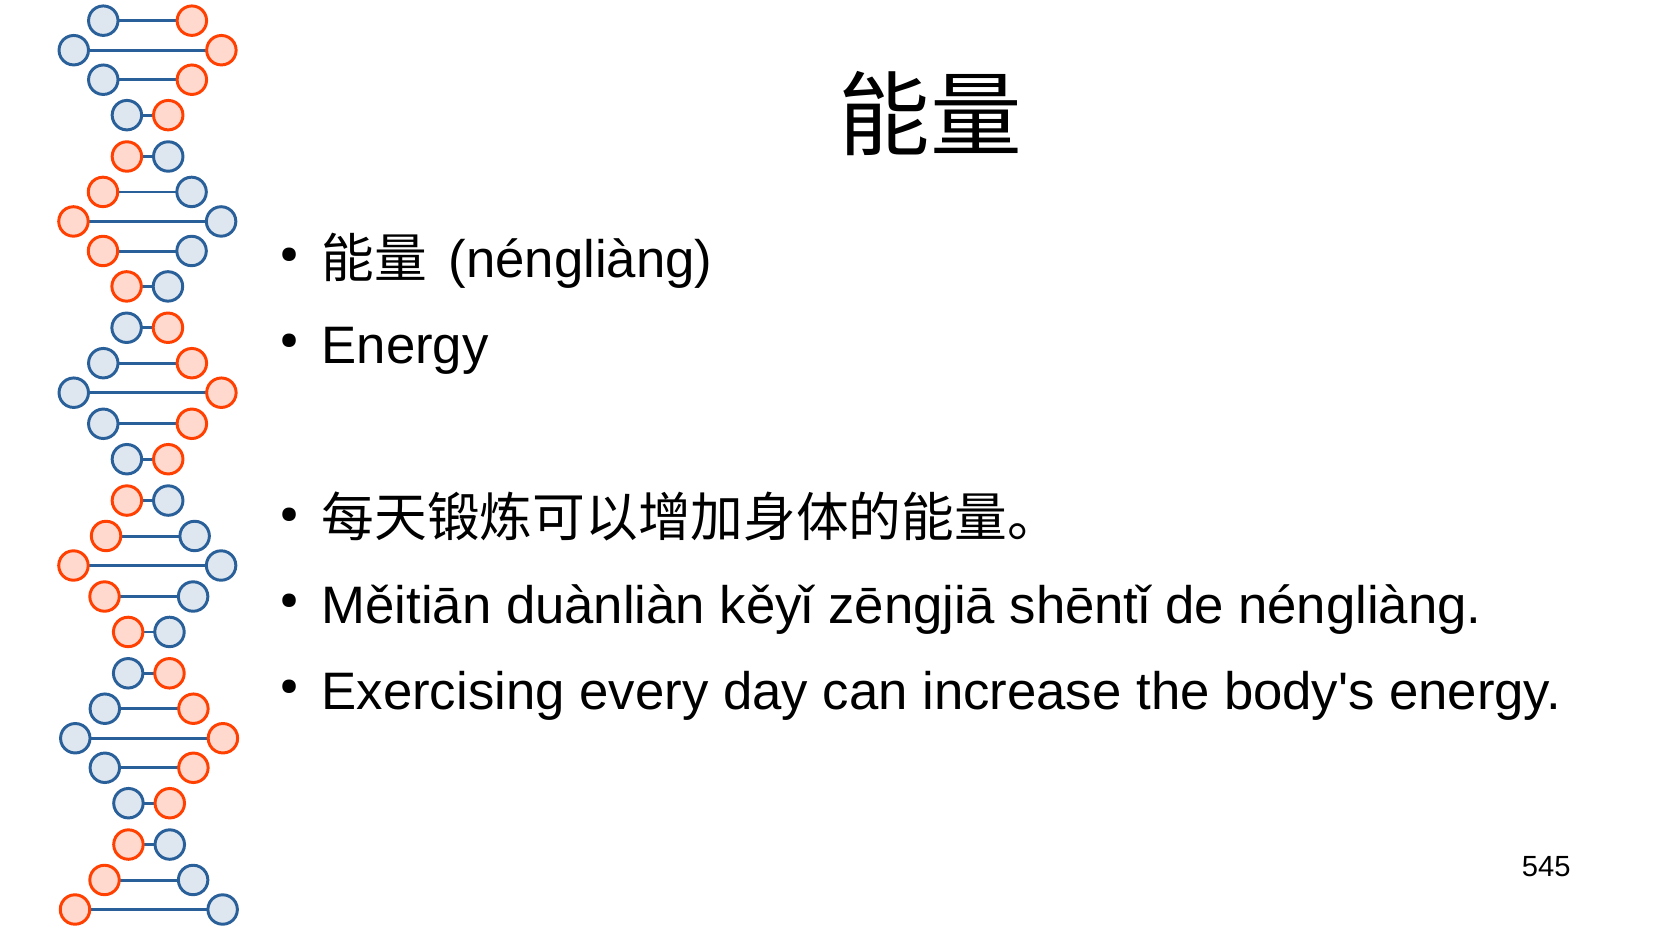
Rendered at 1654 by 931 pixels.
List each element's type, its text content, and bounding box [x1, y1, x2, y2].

title 能量 [265, 35, 1595, 189]
list 能量 (néngliàng) Energy 每天锻炼可以增加身体的能量。 Měitiān duànliàn kěyǐ zēngjiā shēntǐ de néngliàng. Exercising every day can increase the body's energy. [265, 224, 1595, 764]
